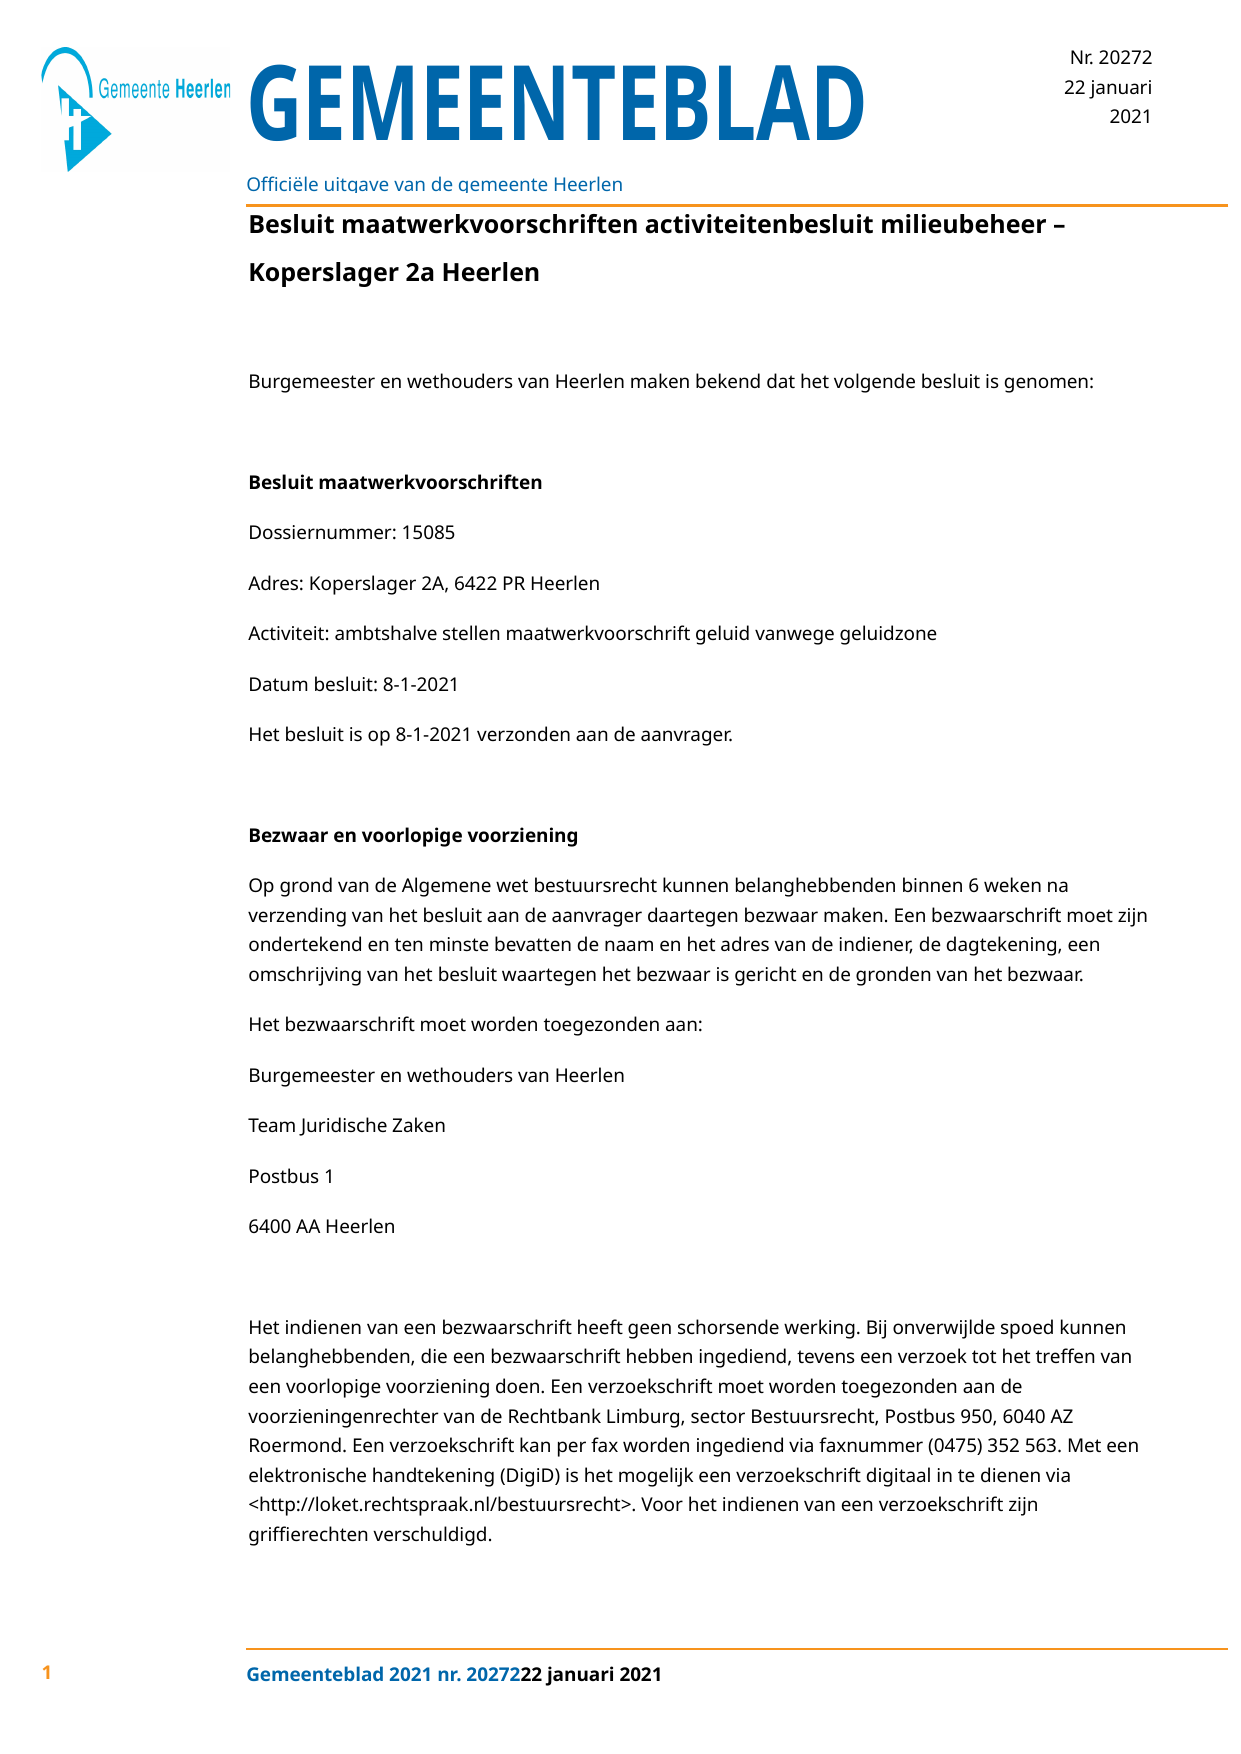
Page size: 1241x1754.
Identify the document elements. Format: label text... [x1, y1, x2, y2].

text Besluit maatwerkvoorschriften activiteitenbesluit milieubeheer – Koperslager 2a Heerlen [248, 207, 1152, 288]
text Bezwaar en voorlopige voorziening [248, 822, 1152, 848]
text Het bezwaarschrift moet worden toegezonden aan: [248, 1012, 1152, 1037]
text 6400 AA Heerlen [248, 1213, 1152, 1239]
text Postbus 1 [248, 1163, 1152, 1189]
text Op grond van de Algemene wet bestuursrecht kunnen belanghebbenden binnen 6 weken na verzending van het besluit aan de aanvrager daartegen bezwaar maken. Een bezwaarschrift moet zijn ondertekend en ten minste bevatten de naam en het adres van de indiener, de dagtekening, een omschrijving van het besluit waartegen het bezwaar is gericht en de gronden van het bezwaar. [248, 872, 1152, 987]
text Burgemeester en wethouders van Heerlen [248, 1062, 1152, 1088]
text Team Juridische Zaken [248, 1112, 1152, 1138]
text Dossiernummer: 15085 [248, 519, 1152, 545]
text Het besluit is op 8-1-2021 verzonden aan de aanvrager. [248, 721, 1152, 747]
text Activiteit: ambtshalve stellen maatwerkvoorschrift geluid vanwege geluidzone [248, 620, 1152, 646]
text Datum besluit: 8-1-2021 [248, 671, 1152, 697]
text Besluit maatwerkvoorschriften [248, 469, 1152, 495]
text Adres: Koperslager 2A, 6422 PR Heerlen [248, 570, 1152, 596]
text Burgemeester en wethouders van Heerlen maken bekend dat het volgende besluit is genomen: [248, 368, 1152, 394]
text Het indienen van een bezwaarschrift heeft geen schorsende werking. Bij onverwijlde spoed kunnen belanghebbenden, die een bezwaarschrift hebben ingediend, tevens een verzoek tot het treffen van een voorlopige voorziening doen. Een verzoekschrift moet worden toegezonden aan de voorzieningenrechter van de Rechtbank Limburg, sector Bestuursrecht, Postbus 950, 6040 AZ Roermond. Een verzoekschrift kan per fax worden ingediend via faxnummer (0475) 352 563. Met een elektronische handtekening (DigiD) is het mogelijk een verzoekschrift digitaal in te dienen via <http://loket.rechtspraak.nl/bestuursrecht>. Voor het indienen van een verzoekschrift zijn griffierechten verschuldigd. [248, 1314, 1152, 1547]
picture [41, 47, 59, 70]
picture [41, 47, 231, 172]
